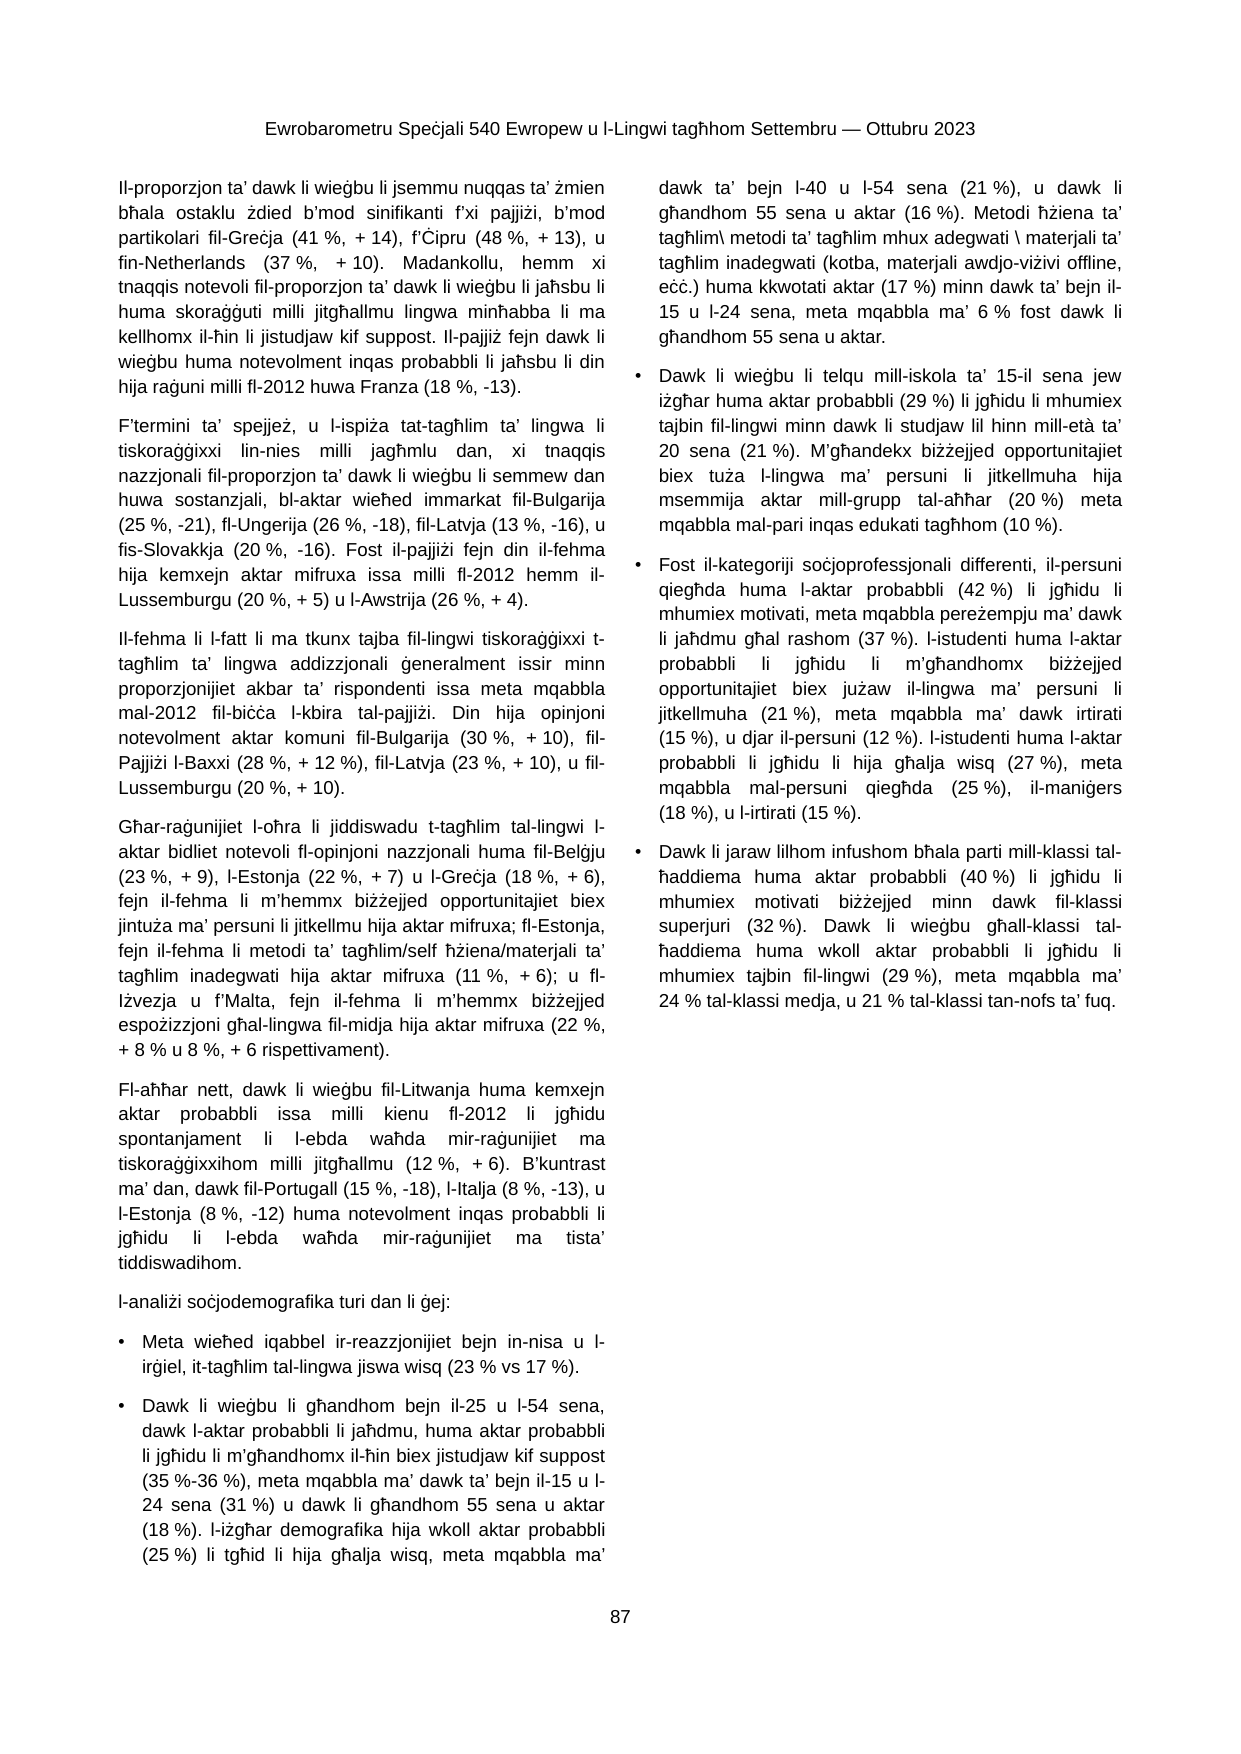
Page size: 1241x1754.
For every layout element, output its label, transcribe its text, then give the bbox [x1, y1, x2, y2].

text l-analiżi soċjodemografika turi dan li ġej: [118, 1291, 605, 1313]
list Fost il-kategoriji soċjoprofessjonali differenti, il-persuni qiegħda huma l-aktar probabbli (42 %) li jgħidu li mhumiex motivati, meta mqabbla pereżempju ma’ dawk li jaħdmu għal rashom (37 %). l-istudenti huma l-aktar probabbli li jgħidu li m’għandhomx biżżejjed opportunitajiet biex jużaw il-lingwa ma’ persuni li jitkellmuha (21 %), meta mqabbla ma’ dawk irtirati (15 %), u djar il-persuni (12 %). l-istudenti huma l-aktar probabbli li jgħidu li hija għalja wisq (27 %), meta mqabbla mal-persuni qiegħda (25 %), il-maniġers (18 %), u l-irtirati (15 %). [635, 553, 1122, 823]
text Fl-aħħar nett, dawk li wieġbu fil-Litwanja huma kemxejn aktar probabbli issa milli kienu fl-2012 li jgħidu spontanjament li l-ebda waħda mir-raġunijiet ma tiskoraġġixxihom milli jitgħallmu (12 %, + 6). B’kuntrast ma’ dan, dawk fil-Portugall (15 %, -18), l-Italja (8 %, -13), u l-Estonja (8 %, -12) huma notevolment inqas probabbli li jgħidu li l-ebda waħda mir-raġunijiet ma tista’ tiddiswadihom. [118, 1078, 605, 1273]
text Il-proporzjon ta’ dawk li wieġbu li jsemmu nuqqas ta’ żmien bħala ostaklu żdied b’mod sinifikanti f’xi pajjiżi, b’mod partikolari fil-Greċja (41 %, + 14), f’Ċipru (48 %, + 13), u fin-Netherlands (37 %, + 10). Madankollu, hemm xi tnaqqis notevoli fil-proporzjon ta’ dawk li wieġbu li jaħsbu li huma skoraġġuti milli jitgħallmu lingwa minħabba li ma kellhomx il-ħin li jistudjaw kif suppost. Il-pajjiż fejn dawk li wieġbu huma notevolment inqas probabbli li jaħsbu li din hija raġuni milli fl-2012 huwa Franza (18 %, -13). [118, 177, 605, 397]
list Dawk li jaraw lilhom infushom bħala parti mill-klassi tal-ħaddiema huma aktar probabbli (40 %) li jgħidu li mhumiex motivati biżżejjed minn dawk fil-klassi superjuri (32 %). Dawk li wieġbu għall-klassi tal-ħaddiema huma wkoll aktar probabbli li jgħidu li mhumiex tajbin fil-lingwi (29 %), meta mqabbla ma’ 24 % tal-klassi medja, u 21 % tal-klassi tan-nofs ta’ fuq. [635, 841, 1122, 1011]
text Il-fehma li l-fatt li ma tkunx tajba fil-lingwi tiskoraġġixxi t-tagħlim ta’ lingwa addizzjonali ġeneralment issir minn proporzjonijiet akbar ta’ rispondenti issa meta mqabbla mal-2012 fil-biċċa l-kbira tal-pajjiżi. Din hija opinjoni notevolment aktar komuni fil-Bulgarija (30 %, + 10), fil-Pajjiżi l-Baxxi (28 %, + 12 %), fil-Latvja (23 %, + 10), u fil-Lussemburgu (20 %, + 10). [118, 628, 605, 798]
list Dawk li wieġbu li għandhom bejn il-25 u l-54 sena, dawk l-aktar probabbli li jaħdmu, huma aktar probabbli li jgħidu li m’għandhomx il-ħin biex jistudjaw kif suppost (35 %-36 %), meta mqabbla ma’ dawk ta’ bejn il-15 u l-24 sena (31 %) u dawk li għandhom 55 sena u aktar (18 %). l-iżgħar demografika hija wkoll aktar probabbli (25 %) li tgħid li hija għalja wisq, meta mqabbla ma’ [118, 1395, 605, 1565]
text Għar-raġunijiet l-oħra li jiddiswadu t-tagħlim tal-lingwi l-aktar bidliet notevoli fl-opinjoni nazzjonali huma fil-Belġju (23 %, + 9), l-Estonja (22 %, + 7) u l-Greċja (18 %, + 6), fejn il-fehma li m’hemmx biżżejjed opportunitajiet biex jintuża ma’ persuni li jitkellmu hija aktar mifruxa; fl-Estonja, fejn il-fehma li metodi ta’ tagħlim/self ħżiena/materjali ta’ tagħlim inadegwati hija aktar mifruxa (11 %, + 6); u fl-Iżvezja u f’Malta, fejn il-fehma li m’hemmx biżżejjed espożizzjoni għal-lingwa fil-midja hija aktar mifruxa (22 %, + 8 % u 8 %, + 6 rispettivament). [118, 816, 605, 1061]
list Meta wieħed iqabbel ir-reazzjonijiet bejn in-nisa u l-irġiel, it-tagħlim tal-lingwa jiswa wisq (23 % vs 17 %). [118, 1331, 605, 1377]
list dawk ta’ bejn l-40 u l-54 sena (21 %), u dawk li għandhom 55 sena u aktar (16 %). Metodi ħżiena ta’ tagħlim\ metodi ta’ tagħlim mhux adegwati \ materjali ta’ tagħlim inadegwati (kotba, materjali awdjo-viżivi offline, eċċ.) huma kkwotati aktar (17 %) minn dawk ta’ bejn il-15 u l-24 sena, meta mqabbla ma’ 6 % fost dawk li għandhom 55 sena u aktar. [635, 177, 1122, 347]
list Dawk li wieġbu li telqu mill-iskola ta’ 15-il sena jew iżgħar huma aktar probabbli (29 %) li jgħidu li mhumiex tajbin fil-lingwi minn dawk li studjaw lil hinn mill-età ta’ 20 sena (21 %). M’għandekx biżżejjed opportunitajiet biex tuża l-lingwa ma’ persuni li jitkellmuha hija msemmija aktar mill-grupp tal-aħħar (20 %) meta mqabbla mal-pari inqas edukati tagħhom (10 %). [635, 365, 1122, 536]
text F’termini ta’ spejjeż, u l-ispiża tat-tagħlim ta’ lingwa li tiskoraġġixxi lin-nies milli jagħmlu dan, xi tnaqqis nazzjonali fil-proporzjon ta’ dawk li wieġbu li semmew dan huwa sostanzjali, bl-aktar wieħed immarkat fil-Bulgarija (25 %, -21), fl-Ungerija (26 %, -18), fil-Latvja (13 %, -16), u fis-Slovakkja (20 %, -16). Fost il-pajjiżi fejn din il-fehma hija kemxejn aktar mifruxa issa milli fl-2012 hemm il-Lussemburgu (20 %, + 5) u l-Awstrija (26 %, + 4). [118, 415, 605, 610]
